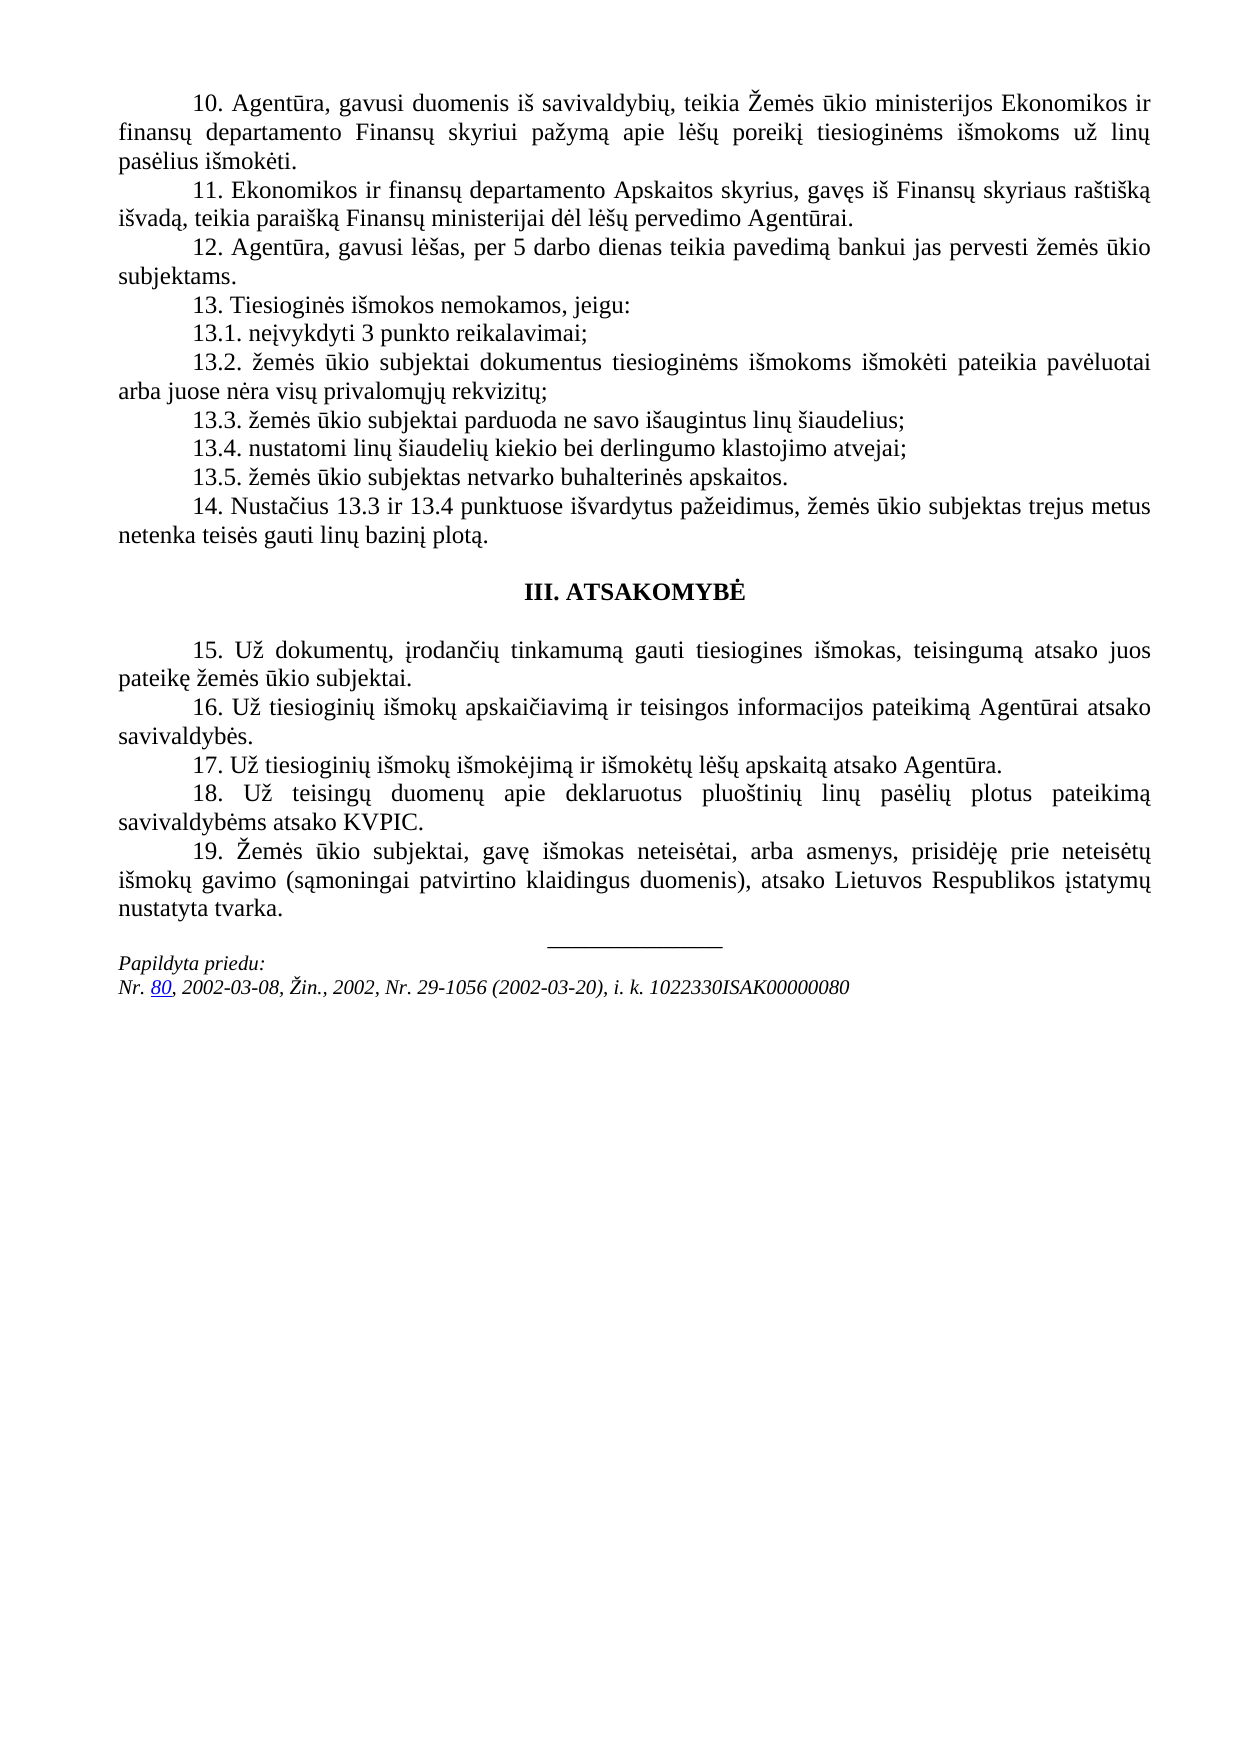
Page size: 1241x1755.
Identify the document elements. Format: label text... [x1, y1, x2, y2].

text 15. Už dokumentų, įrodančių tinkamumą gauti tiesiogines išmokas, teisingumą atsako juos pateikę žemės ūkio subjektai. [118, 635, 1152, 692]
text 13.4. nustatomi linų šiaudelių kiekio bei derlingumo klastojimo atvejai; [118, 433, 1152, 462]
text 13.5. žemės ūkio subjektas netvarko buhalterinės apskaitos. [118, 462, 1152, 491]
text 14. Nustačius 13.3 ir 13.4 punktuose išvardytus pažeidimus, žemės ūkio subjektas trejus metus netenka teisės gauti linų bazinį plotą. [118, 491, 1152, 548]
text 12. Agentūra, gavusi lėšas, per 5 darbo dienas teikia pavedimą bankui jas pervesti žemės ūkio subjektams. [118, 232, 1152, 290]
text III. ATSAKOMYBĖ [118, 577, 1152, 606]
text 11. Ekonomikos ir finansų departamento Apskaitos skyrius, gavęs iš Finansų skyriaus raštišką išvadą, teikia paraišką Finansų ministerijai dėl lėšų pervedimo Agentūrai. [118, 175, 1152, 232]
text 13.2. žemės ūkio subjektai dokumentus tiesioginėms išmokoms išmokėti pateikia pavėluotai arba juose nėra visų privalomųjų rekvizitų; [118, 347, 1152, 405]
text 18. Už teisingų duomenų apie deklaruotus pluoštinių linų pasėlių plotus pateikimą savivaldybėms atsako KVPIC. [118, 778, 1152, 836]
text Papildyta priedu: [118, 951, 1152, 975]
text 13.1. neįvykdyti 3 punkto reikalavimai; [118, 318, 1152, 347]
text Nr. 80, 2002-03-08, Žin., 2002, Nr. 29-1056 (2002-03-20), i. k. 1022330ISAK00000080 [118, 975, 1152, 999]
text 13.3. žemės ūkio subjektai parduoda ne savo išaugintus linų šiaudelius; [118, 405, 1152, 433]
text 19. Žemės ūkio subjektai, gavę išmokas neteisėtai, arba asmenys, prisidėję prie neteisėtų išmokų gavimo (sąmoningai patvirtino klaidingus duomenis), atsako Lietuvos Respublikos įstatymų nustatyta tvarka. [118, 836, 1152, 922]
text 16. Už tiesioginių išmokų apskaičiavimą ir teisingos informacijos pateikimą Agentūrai atsako savivaldybės. [118, 692, 1152, 750]
text 17. Už tiesioginių išmokų išmokėjimą ir išmokėtų lėšų apskaitą atsako Agentūra. [118, 750, 1152, 778]
text 10. Agentūra, gavusi duomenis iš savivaldybių, teikia Žemės ūkio ministerijos Ekonomikos ir finansų departamento Finansų skyriui pažymą apie lėšų poreikį tiesioginėms išmokoms už linų pasėlius išmokėti. [118, 88, 1152, 175]
text 13. Tiesioginės išmokos nemokamos, jeigu: [118, 290, 1152, 318]
text ______________ [118, 922, 1152, 951]
